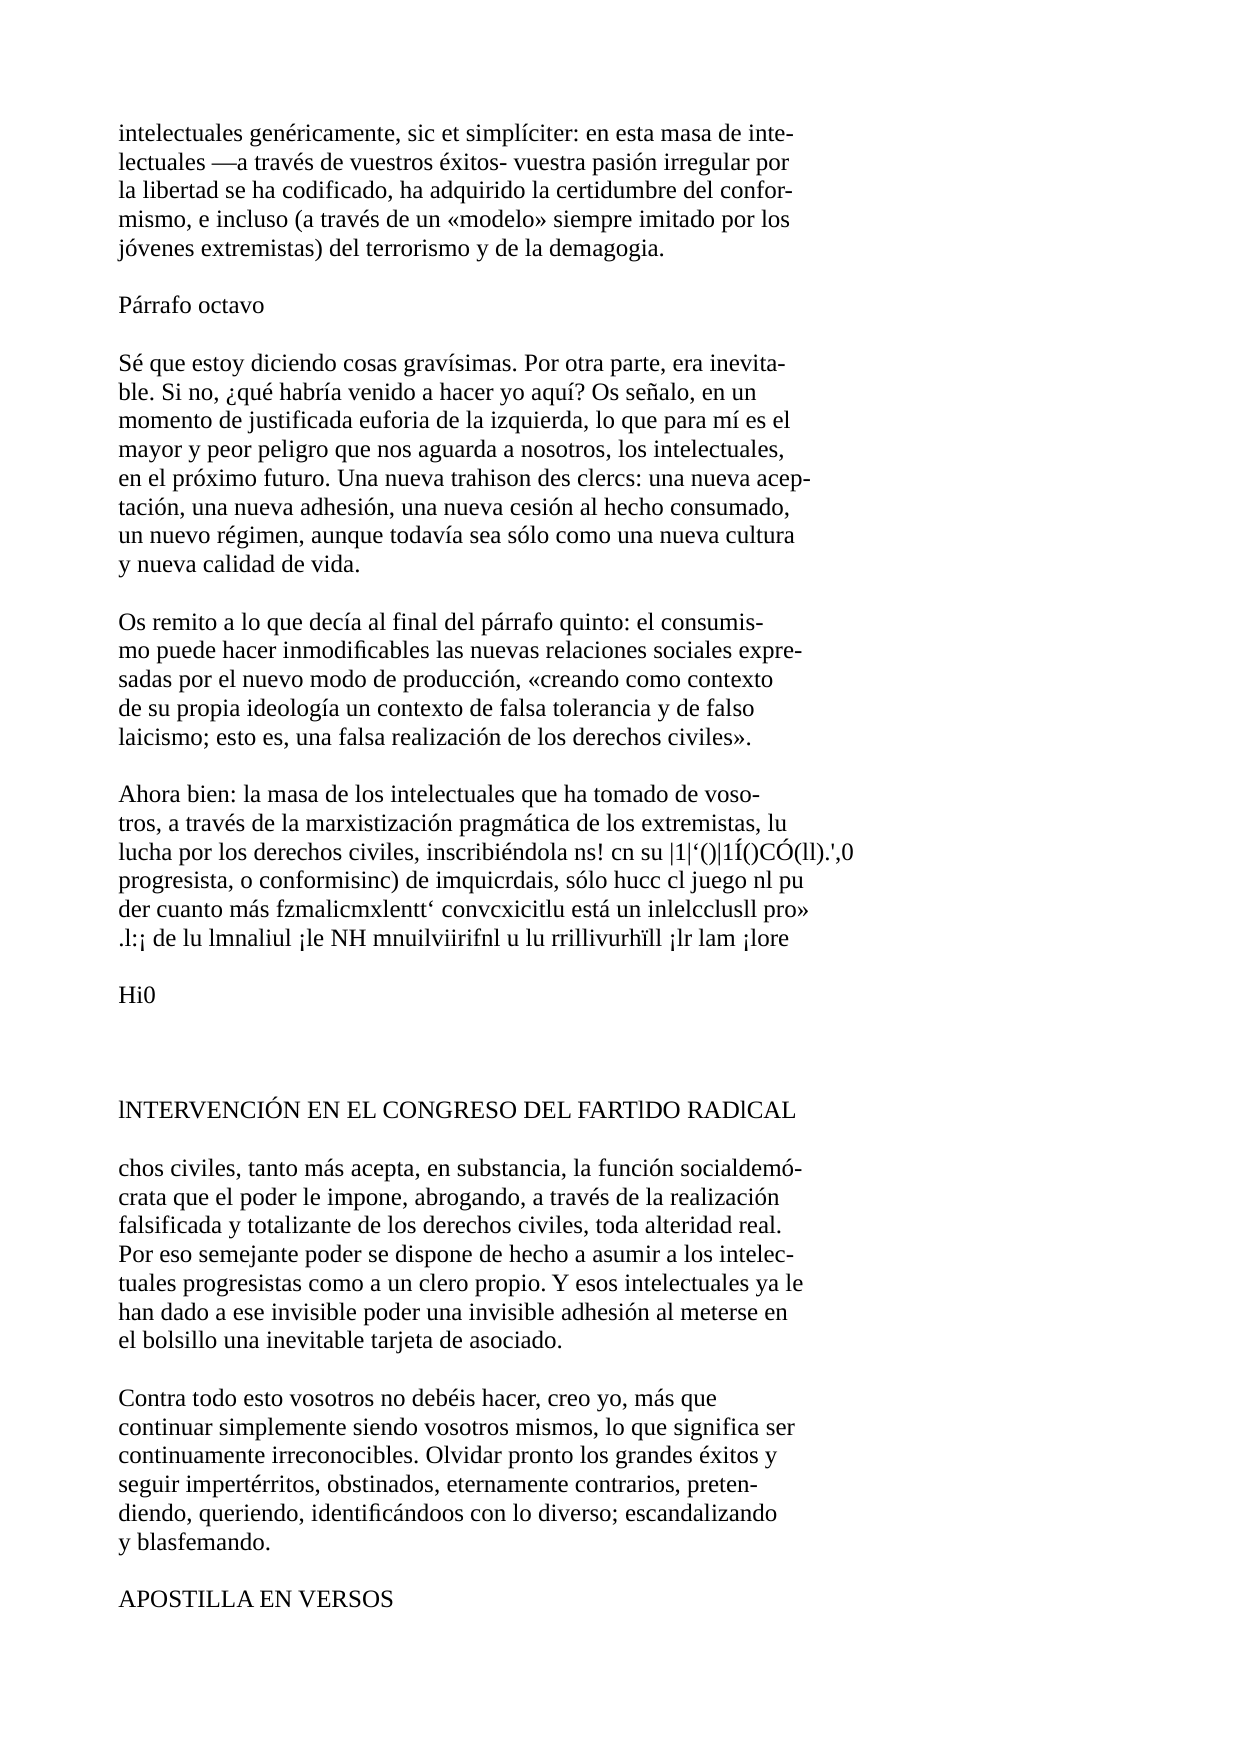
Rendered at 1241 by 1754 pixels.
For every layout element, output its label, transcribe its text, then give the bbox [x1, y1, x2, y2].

text continuar simplemente siendo vosotros mismos, lo que significa ser [118, 1412, 1122, 1441]
text y nueva calidad de vida. [118, 549, 1122, 578]
text la libertad se ha codificado, ha adquirido la certidumbre del confor- [118, 176, 1122, 204]
text han dado a ese invisible poder una invisible adhesión al meterse en [118, 1297, 1122, 1326]
text Sé que estoy diciendo cosas gravísimas. Por otra parte, era inevita- [118, 348, 1122, 377]
text crata que el poder le impone, abrogando, a través de la realización [118, 1182, 1122, 1211]
text chos civiles, tanto más acepta, en substancia, la función socialdemó- [118, 1153, 1122, 1182]
text tros, a través de la marxistización pragmática de los extremistas, lu [118, 808, 1122, 837]
text momento de justificada euforia de la izquierda, lo que para mí es el [118, 406, 1122, 434]
text diendo, queriendo, identiﬁcándoos con lo diverso; escandalizando [118, 1498, 1122, 1527]
text un nuevo régimen, aunque todavía sea sólo como una nueva cultura [118, 521, 1122, 549]
text mayor y peor peligro que nos aguarda a nosotros, los intelectuales, [118, 434, 1122, 463]
text mismo, e incluso (a través de un «modelo» siempre imitado por los [118, 204, 1122, 233]
text y blasfemando. [118, 1527, 1122, 1556]
text tación, una nueva adhesión, una nueva cesión al hecho consumado, [118, 492, 1122, 521]
text progresista, o conformisinc) de imquicrdais, sólo hucc cl juego nl pu [118, 866, 1122, 894]
text .l:¡ de lu lmnaliul ¡le NH mnuilviirifnl u lu rrillivurhïll ¡lr lam ¡lore [118, 923, 1122, 952]
text el bolsillo una inevitable tarjeta de asociado. [118, 1326, 1122, 1354]
text APOSTILLA EN VERSOS [118, 1584, 1122, 1613]
text ble. Si no, ¿qué habría venido a hacer yo aquí? Os señalo, en un [118, 377, 1122, 406]
text lectuales —a través de vuestros éxitos- vuestra pasión irregular por [118, 147, 1122, 176]
text Hi0 [118, 981, 1122, 1009]
text continuamente irreconocibles. Olvidar pronto los grandes éxitos y [118, 1441, 1122, 1469]
text tuales progresistas como a un clero propio. Y esos intelectuales ya le [118, 1268, 1122, 1297]
text lucha por los derechos civiles, inscribiéndola ns! cn su |1|‘()|1Í()CÓ(ll).',0 [118, 837, 1122, 866]
text sadas por el nuevo modo de producción, «creando como contexto [118, 664, 1122, 693]
text Contra todo esto vosotros no debéis hacer, creo yo, más que [118, 1383, 1122, 1412]
text mo puede hacer inmodiﬁcables las nuevas relaciones sociales expre- [118, 636, 1122, 664]
text der cuanto más fzmalicmxlentt‘ convcxicitlu está un inlelcclusll pro» [118, 894, 1122, 923]
text en el próximo futuro. Una nueva trahison des clercs: una nueva acep- [118, 463, 1122, 492]
text de su propia ideología un contexto de falsa tolerancia y de falso [118, 693, 1122, 722]
text Ahora bien: la masa de los intelectuales que ha tomado de voso- [118, 779, 1122, 808]
text lNTERVENCIÓN EN EL CONGRESO DEL FARTlDO RADlCAL [118, 1096, 1122, 1124]
text Por eso semejante poder se dispone de hecho a asumir a los intelec- [118, 1239, 1122, 1268]
text laicismo; esto es, una falsa realización de los derechos civiles». [118, 722, 1122, 751]
text Párrafo octavo [118, 291, 1122, 319]
text intelectuales genéricamente, sic et simplíciter: en esta masa de inte- [118, 118, 1122, 147]
text seguir impertérritos, obstinados, eternamente contrarios, preten- [118, 1469, 1122, 1498]
text falsificada y totalizante de los derechos civiles, toda alteridad real. [118, 1211, 1122, 1239]
text Os remito a lo que decía al final del párrafo quinto: el consumis- [118, 607, 1122, 636]
text jóvenes extremistas) del terrorismo y de la demagogia. [118, 233, 1122, 262]
